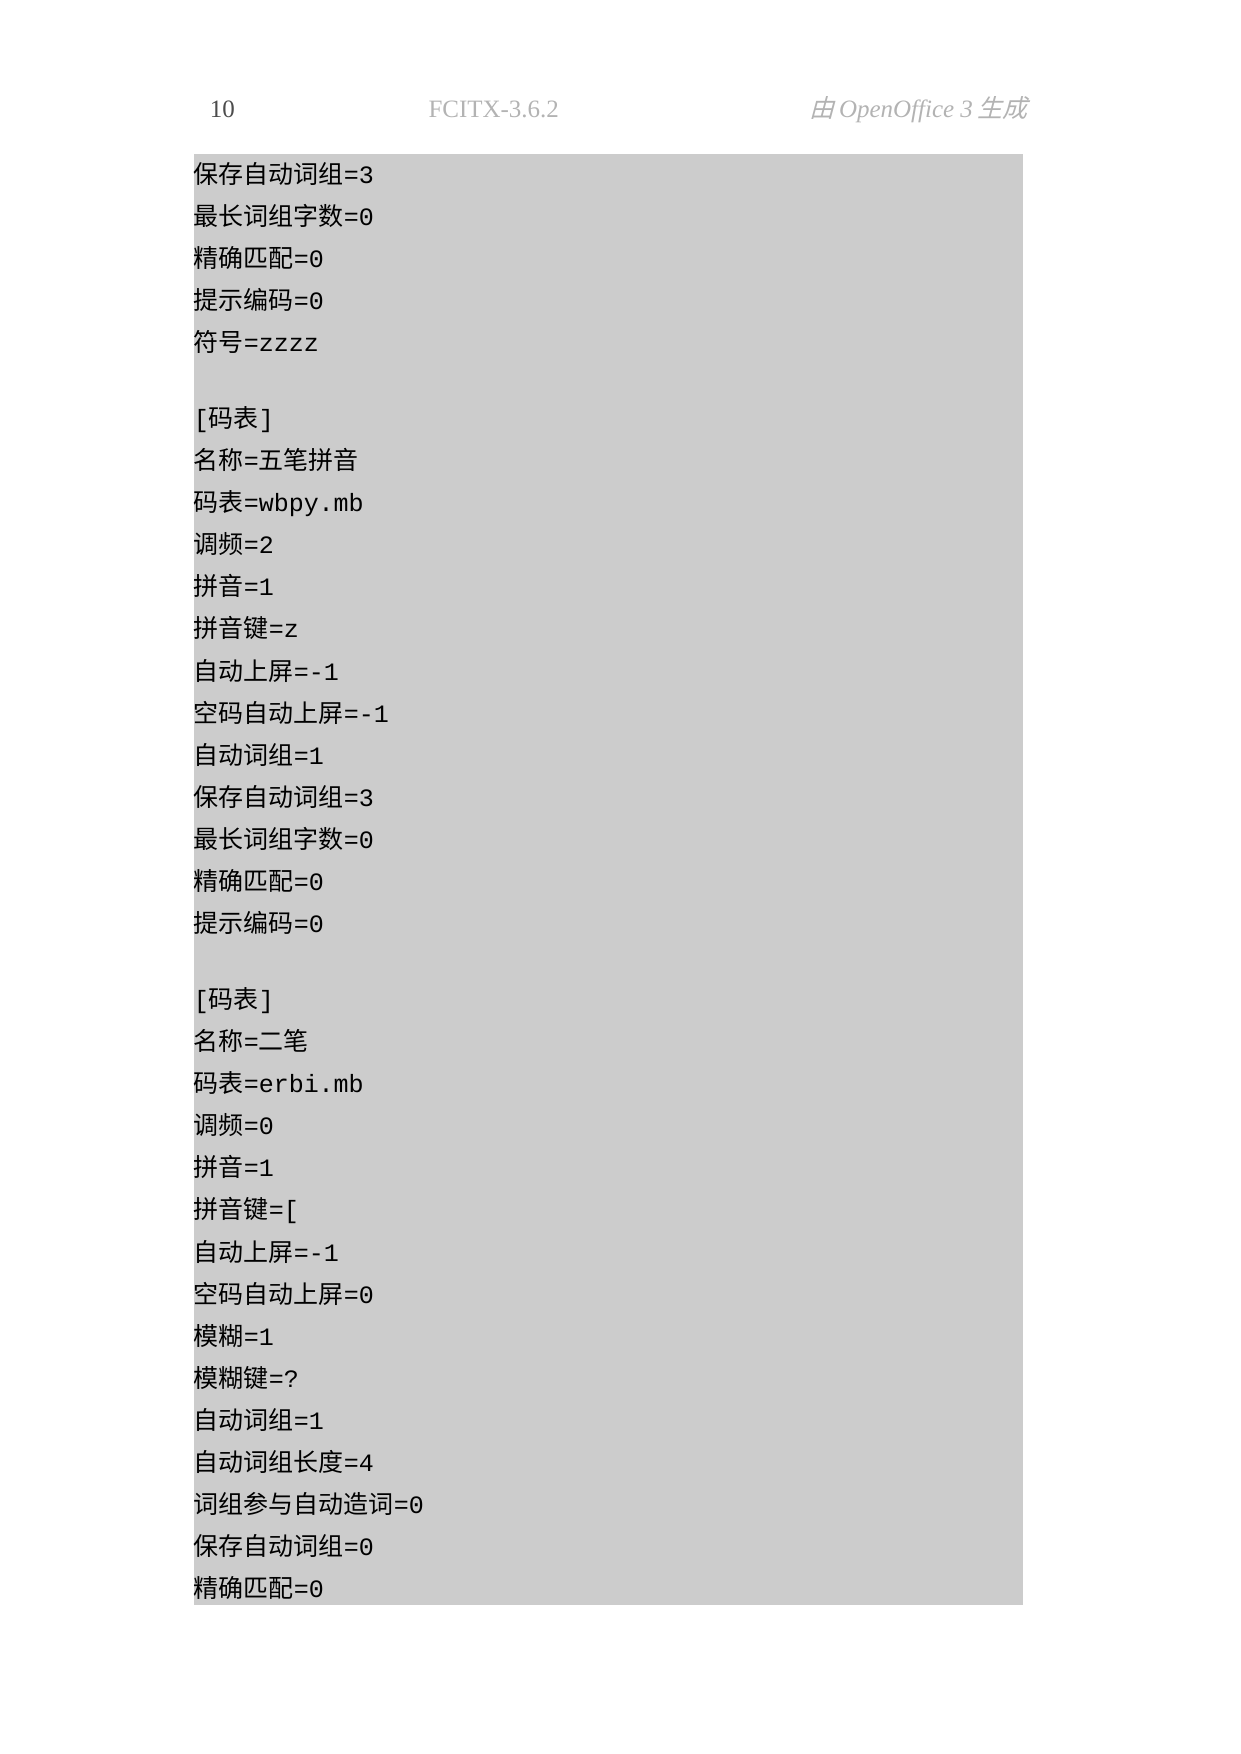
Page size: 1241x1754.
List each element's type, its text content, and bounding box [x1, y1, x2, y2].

table_header 保存自动词组=3 最长词组字数=0 精确匹配=0 提示编码=0 符号=zzzz [码表] 名称=五笔拼音 码表=wbpy.mb 调频=2 拼音=1 拼音键=z 自动上屏=-1 空码自动上屏=-1 自动词组=1 保存自动词组=3 最长词组字数=0 精确匹配=0 提示编码=0 [码表] 名称=二笔 码表=erbi.mb 调频=0 拼音=1 拼音键=[ 自动上屏=-1 空码自动上屏=0 模糊=1 模糊键=? 自动词组=1 自动词组长度=4 词组参与自动造词=0 保存自动词组=0 精确匹配=0 [194, 154, 1023, 1605]
